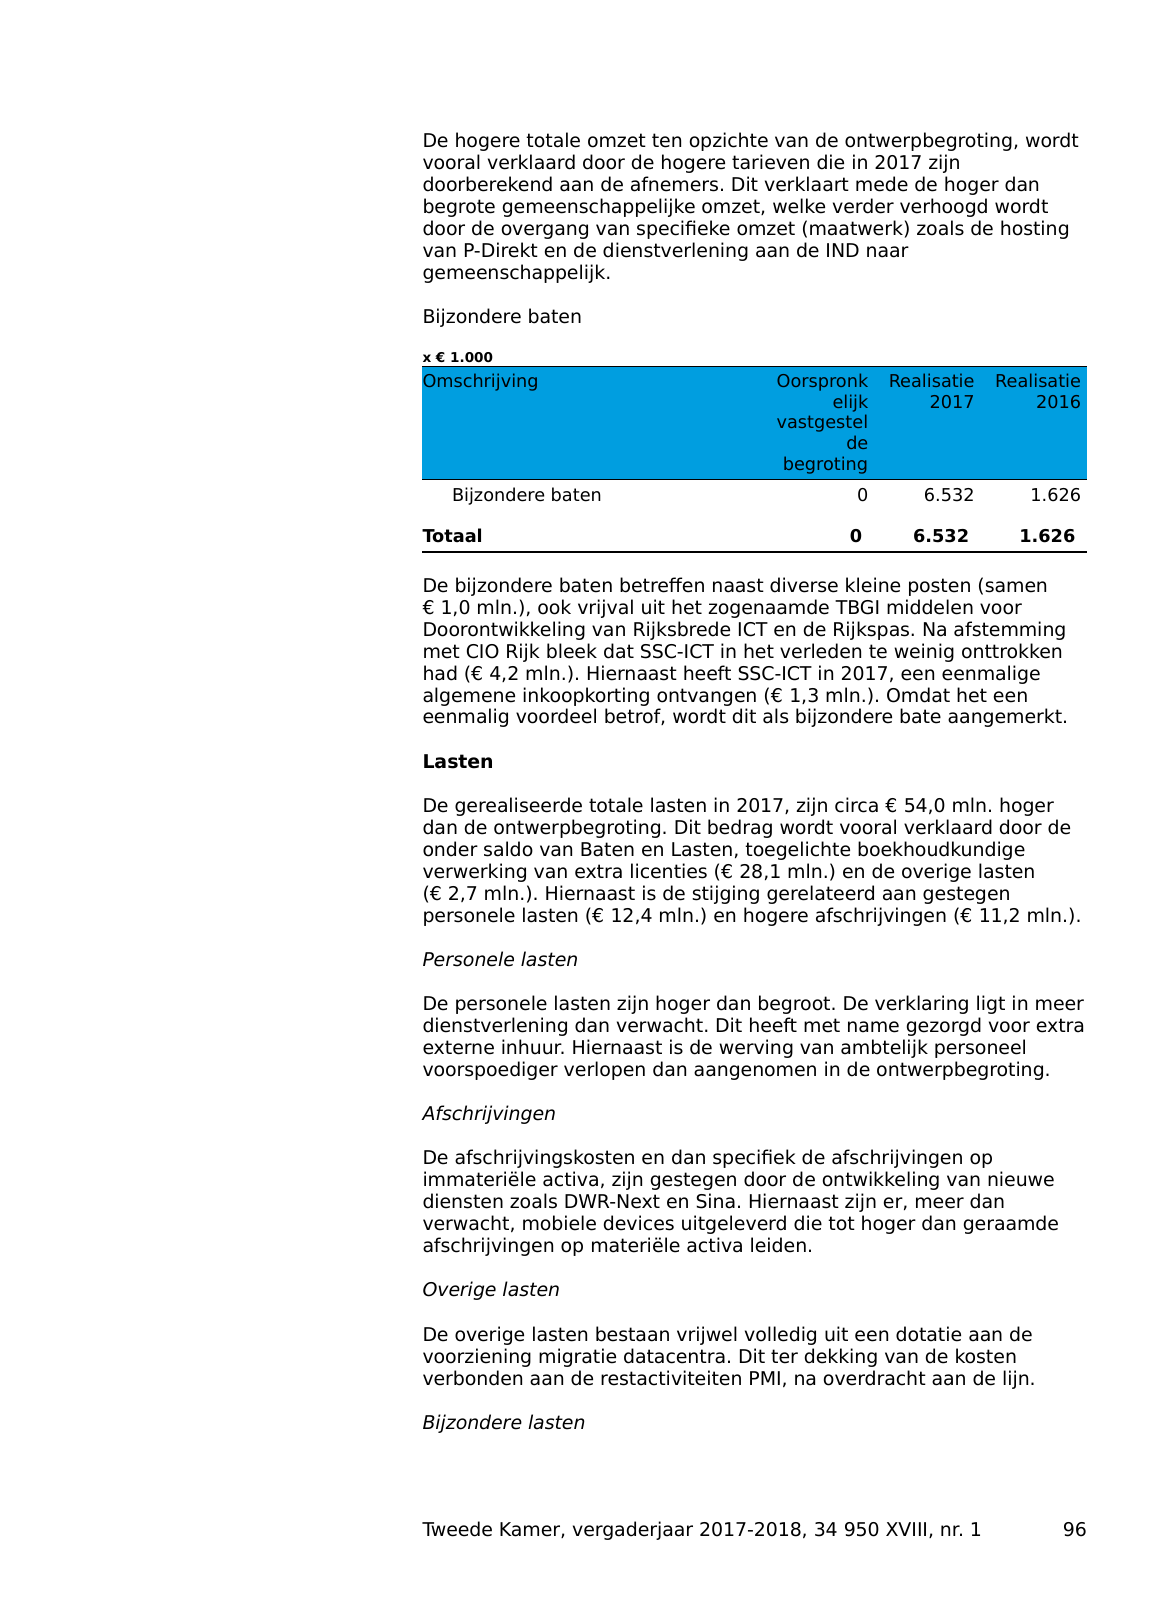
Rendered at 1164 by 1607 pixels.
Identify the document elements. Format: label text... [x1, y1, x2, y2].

table_cell 1.626 [980, 480, 1087, 505]
table_cell 1.626 [980, 526, 1087, 551]
subtitle Personele lasten [422, 949, 1087, 971]
table_cell [874, 505, 980, 526]
table_cell Realisatie 2017 [874, 367, 980, 479]
text De personele lasten zijn hoger dan begroot. De verklaring ligt in meer dienstverlening dan verwacht. Dit heeft met name gezorgd voor extra externe inhuur. Hiernaast is de werving van ambtelijk personeel voorspoediger verlopen dan aangenomen in de ontwerpbegroting. [422, 993, 1087, 1081]
text De gerealiseerde totale lasten in 2017, zijn circa € 54,0 mln. hoger dan de ontwerpbegroting. Dit bedrag wordt vooral verklaard door de onder saldo van Baten en Lasten, toegelichte boekhoudkundige verwerking van extra licenties (€ 28,1 mln.) en de overige lasten (€ 2,7 mln.). Hiernaast is de stijging gerelateerd aan gestegen personele lasten (€ 12,4 mln.) en hogere afschrijvingen (€ 11,2 mln.). [422, 795, 1087, 927]
table_cell Realisatie 2016 [980, 367, 1087, 479]
table_cell [422, 505, 446, 526]
table_cell [768, 505, 874, 526]
table_cell [422, 480, 446, 505]
text De overige lasten bestaan vrijwel volledig uit een dotatie aan de voorziening migratie datacentra. Dit ter dekking van de kosten verbonden aan de restactiviteiten PMI, na overdracht aan de lijn. [422, 1323, 1087, 1389]
text De bijzondere baten betreffen naast diverse kleine posten (samen € 1,0 mln.), ook vrijval uit het zogenaamde TBGI middelen voor Doorontwikkeling van Rijksbrede ICT en de Rijkspas. Na afstemming met CIO Rijk bleek dat SSC-ICT in het verleden te weinig onttrokken had (€ 4,2 mln.). Hiernaast heeft SSC-ICT in 2017, een eenmalige algemene inkoopkorting ontvangen (€ 1,3 mln.). Omdat het een eenmalig voordeel betrof, wordt dit als bijzondere bate aangemerkt. [422, 574, 1087, 728]
text De afschrijvingskosten en dan specifiek de afschrijvingen op immateriële activa, zijn gestegen door de ontwikkeling van nieuwe diensten zoals DWR-Next en Sina. Hiernaast zijn er, meer dan verwacht, mobiele devices uitgeleverd die tot hoger dan geraamde afschrijvingen op materiële activa leiden. [422, 1147, 1087, 1257]
table_cell Bijzondere baten [446, 480, 768, 505]
table_cell [980, 505, 1087, 526]
subtitle Overige lasten [422, 1279, 1087, 1301]
table_cell Omschrijving [422, 367, 768, 479]
subtitle Afschrijvingen [422, 1103, 1087, 1125]
text Bijzondere lasten [422, 1412, 1087, 1434]
table_cell 6.532 [874, 526, 980, 551]
text Bijzondere baten [422, 306, 1087, 328]
table_cell [446, 505, 768, 526]
table_cell 6.532 [874, 480, 980, 505]
text De hogere totale omzet ten opzichte van de ontwerpbegroting, wordt vooral verklaard door de hogere tarieven die in 2017 zijn doorberekend aan de afnemers. Dit verklaart mede de hoger dan begrote gemeenschappelijke omzet, welke verder verhoogd wordt door de overgang van specifieke omzet (maatwerk) zoals de hosting van P-Direkt en de dienstverlening aan de IND naar gemeenschappelijk. [422, 130, 1087, 284]
table_cell Totaal [422, 526, 768, 551]
subtitle Lasten [422, 751, 1087, 773]
table_cell Oorspronkelijk vastgestelde begroting [768, 367, 874, 479]
table_header x € 1.000 [422, 350, 1087, 366]
table_cell 0 [768, 480, 874, 505]
table_cell 0 [768, 526, 874, 551]
